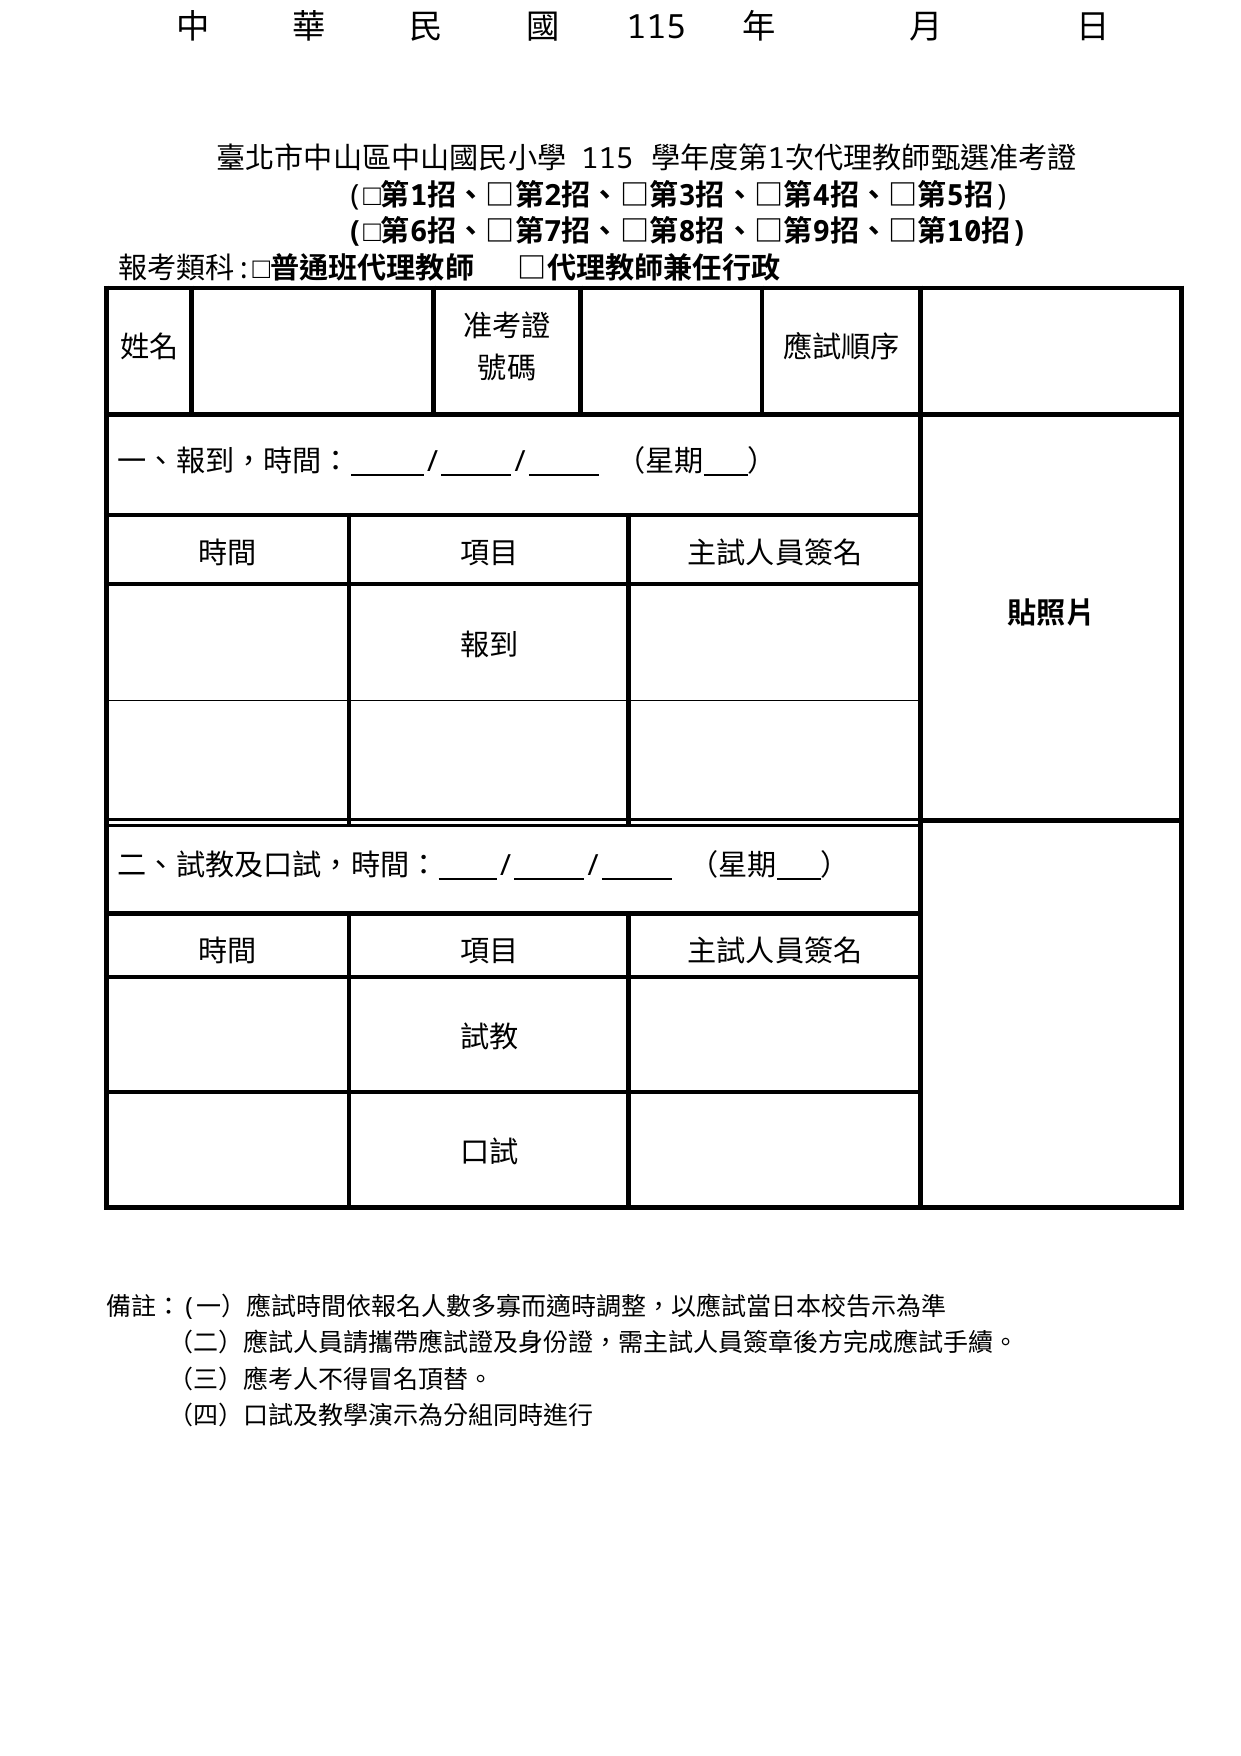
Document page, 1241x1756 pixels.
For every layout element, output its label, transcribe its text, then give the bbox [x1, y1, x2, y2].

table_cell [109, 586, 347, 700]
table_header 應試順序 [764, 290, 918, 412]
table_cell [923, 823, 1179, 1205]
table_cell 口試 [351, 1094, 626, 1205]
table_cell 項目 [351, 517, 626, 582]
table_cell 主試人員簽名 [631, 517, 918, 582]
text （二）應試人員請攜帶應試證及身份證，需主試人員簽章後方完成應試手續。 [106, 1323, 1186, 1359]
table_cell 項目 [351, 916, 626, 974]
table_cell [631, 1094, 918, 1205]
table_header [923, 290, 1179, 412]
text （三）應考人不得冒名頂替。 [106, 1359, 1186, 1395]
table_cell [631, 979, 918, 1089]
table_cell 時間 [109, 916, 347, 974]
table_cell [109, 979, 347, 1089]
table_cell 試教 [351, 979, 626, 1089]
text 備註：(一）應試時間依報名人數多寡而適時調整，以應試當日本校告示為準 [106, 1287, 1186, 1323]
subtitle (□第1招、□第2招、□第3招、□第4招、□第5招) [118, 176, 1186, 212]
table_header [194, 290, 431, 412]
text （四）口試及教學演示為分組同時進行 [106, 1395, 1186, 1432]
table_cell [631, 701, 918, 818]
table_cell 貼照片 [923, 417, 1179, 818]
table_cell 時間 [109, 517, 347, 582]
table_header 姓名 [109, 290, 189, 412]
subtitle 臺北市中山區中山國民小學 115 學年度第1次代理教師甄選准考證 [106, 139, 1186, 176]
table_cell [109, 701, 347, 818]
table_header 准考證 號碼 [436, 290, 578, 412]
subtitle (□第6招、□第7招、□第8招、□第9招、□第10招) [118, 212, 1186, 249]
table_cell [109, 1094, 347, 1205]
table_cell 報到 [351, 586, 626, 700]
table_cell 一、報到，時間： / / （星期 ） [109, 417, 918, 513]
table_cell 二、試教及口試，時間： / / （星期 ） [109, 827, 918, 911]
table_header [583, 290, 760, 412]
table_cell 主試人員簽名 [631, 916, 918, 974]
subtitle 報考類科:□普通班代理教師 □代理教師兼任行政 [118, 249, 1186, 286]
text 中 華 民 國 115 年 月 日 [106, 0, 1179, 48]
table_cell [631, 586, 918, 700]
table_cell [351, 701, 626, 818]
